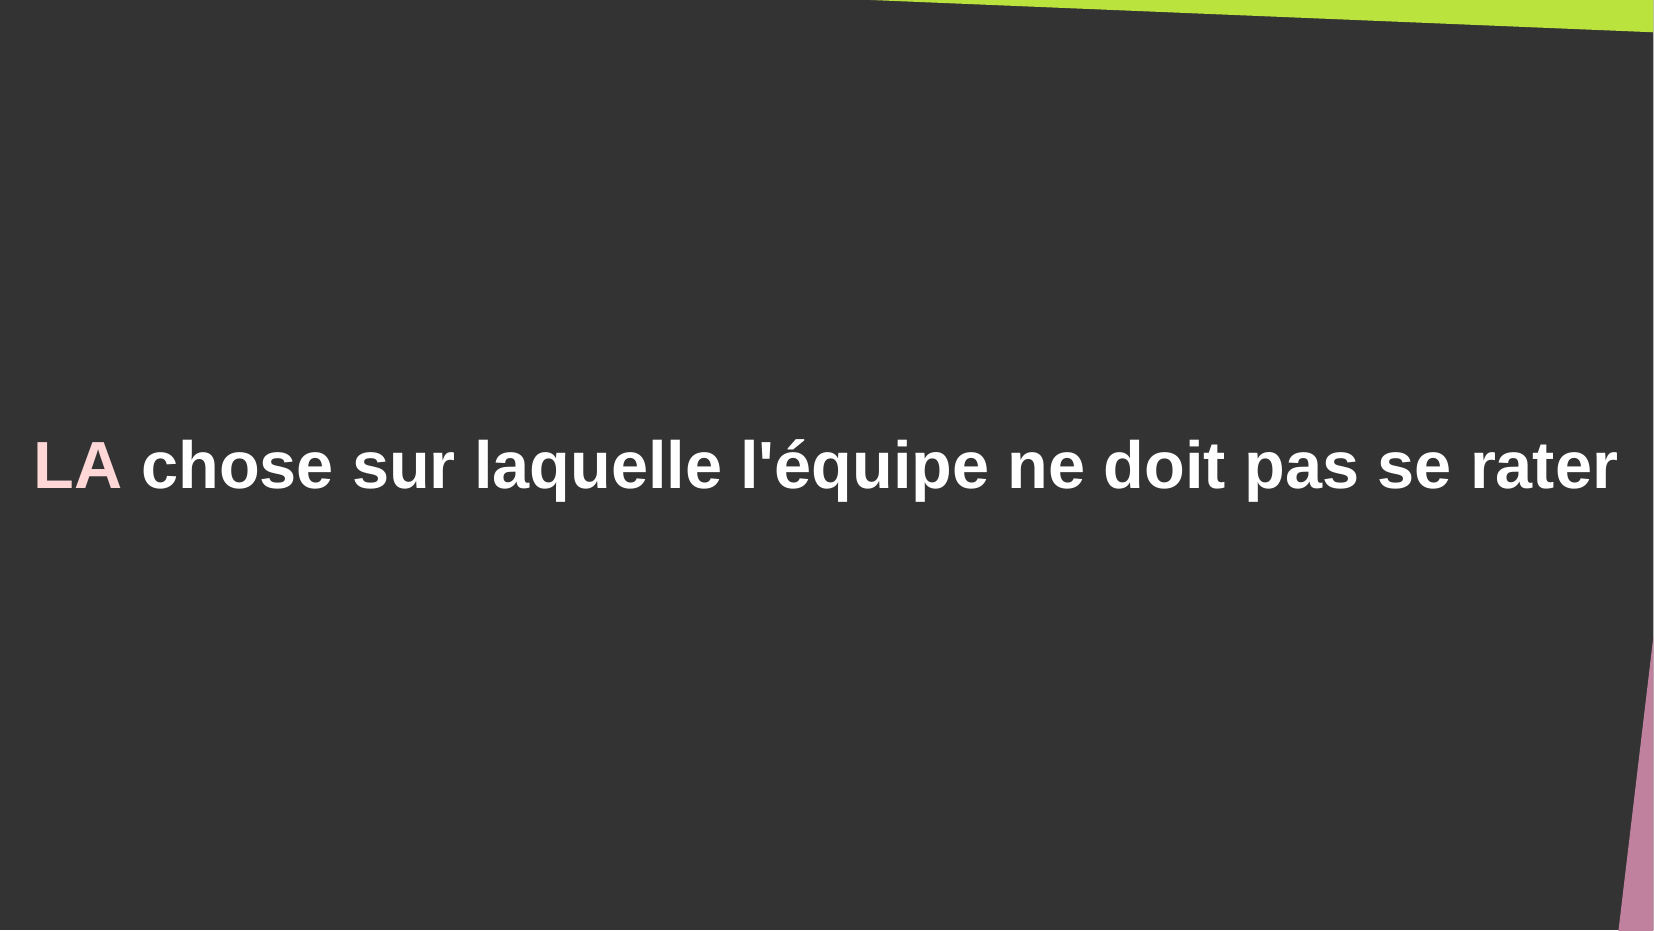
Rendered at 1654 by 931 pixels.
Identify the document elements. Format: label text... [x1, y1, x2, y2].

text_box [1618, 631, 1654, 931]
text_box [870, 0, 1654, 33]
title LA chose sur laquelle l'équipe ne doit pas se rater [31, 427, 1622, 503]
